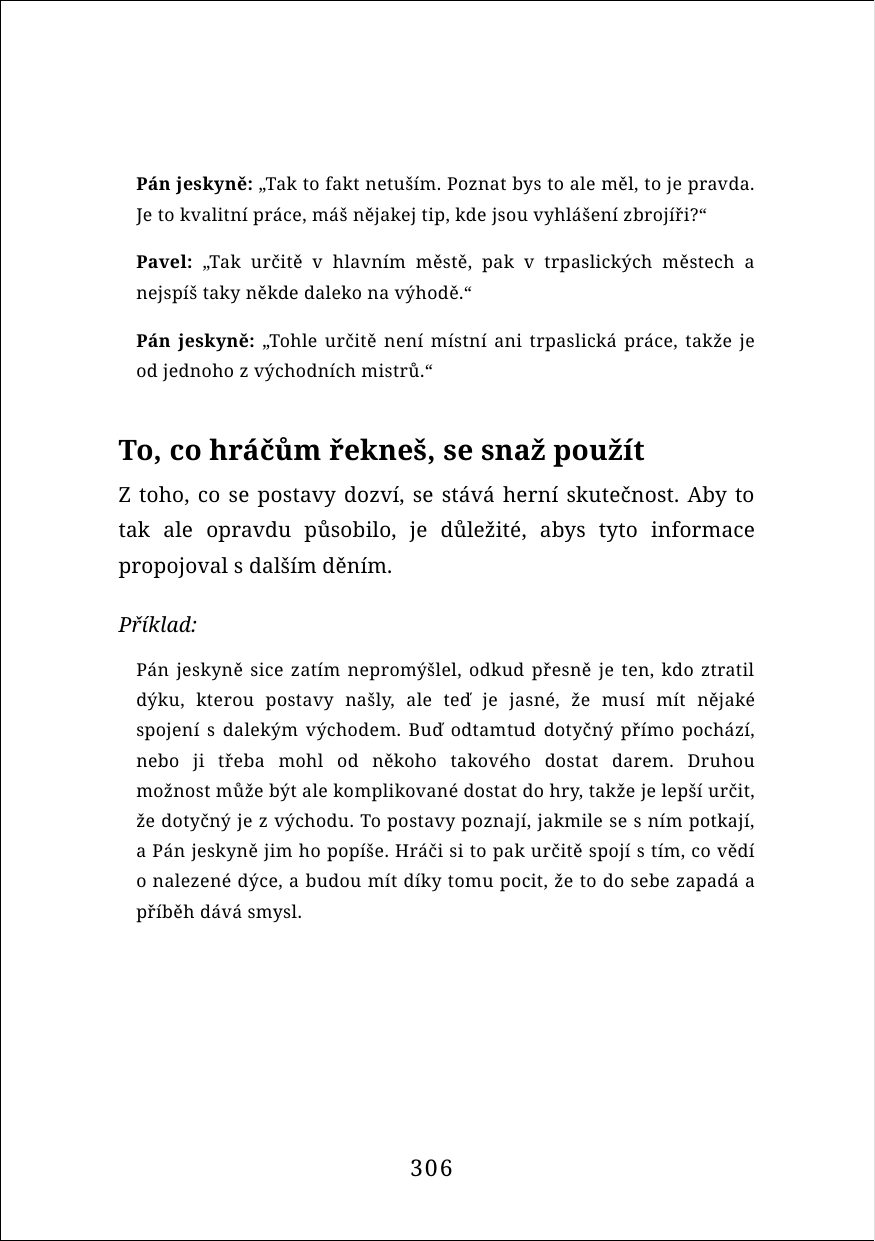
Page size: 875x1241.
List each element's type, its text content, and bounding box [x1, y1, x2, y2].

text Pán jeskyně sice zatím nepromýšlel, odkud přesně je ten, kdo ztratil dýku, kterou postavy našly, ale teď je jasné, že musí mít nějaké spojení s dalekým východem. Buď odtamtud dotyčný přímo pochází, nebo ji třeba mohl od někoho takového dostat darem. Druhou možnost může být ale komplikované dostat do hry, takže je lepší určit, že dotyčný je z východu. To postavy poznají, jakmile se s ním potkají, a Pán jeskyně jim ho popíše. Hráči si to pak určitě spojí s tím, co vědí o nalezené dýce, a budou mít díky tomu pocit, že to do sebe zapadá a příběh dává smysl. [136, 657, 756, 923]
text Pán jeskyně: „Tohle určitě není místní ani trpaslická práce, takže je od jednoho z východních mistrů.“ [136, 328, 756, 382]
subtitle To, co hráčům řekneš, se snaž použít [118, 430, 756, 468]
text Příklad: [118, 610, 756, 638]
text Pavel: „Tak určitě v hlavním městě, pak v trpaslických městech a nejspíš taky někde daleko na výhodě.“ [136, 250, 756, 304]
text Z toho, co se postavy dozví, se stává herní skutečnost. Aby to tak ale opravdu působilo, je důležité, abys tyto informace propojoval s dalším děním. [118, 480, 756, 579]
text Pán jeskyně: „Tak to fakt netuším. Poznat bys to ale měl, to je pravda. Je to kvalitní práce, máš nějakej tip, kde jsou vyhlášení zbrojíři?“ [136, 172, 756, 226]
